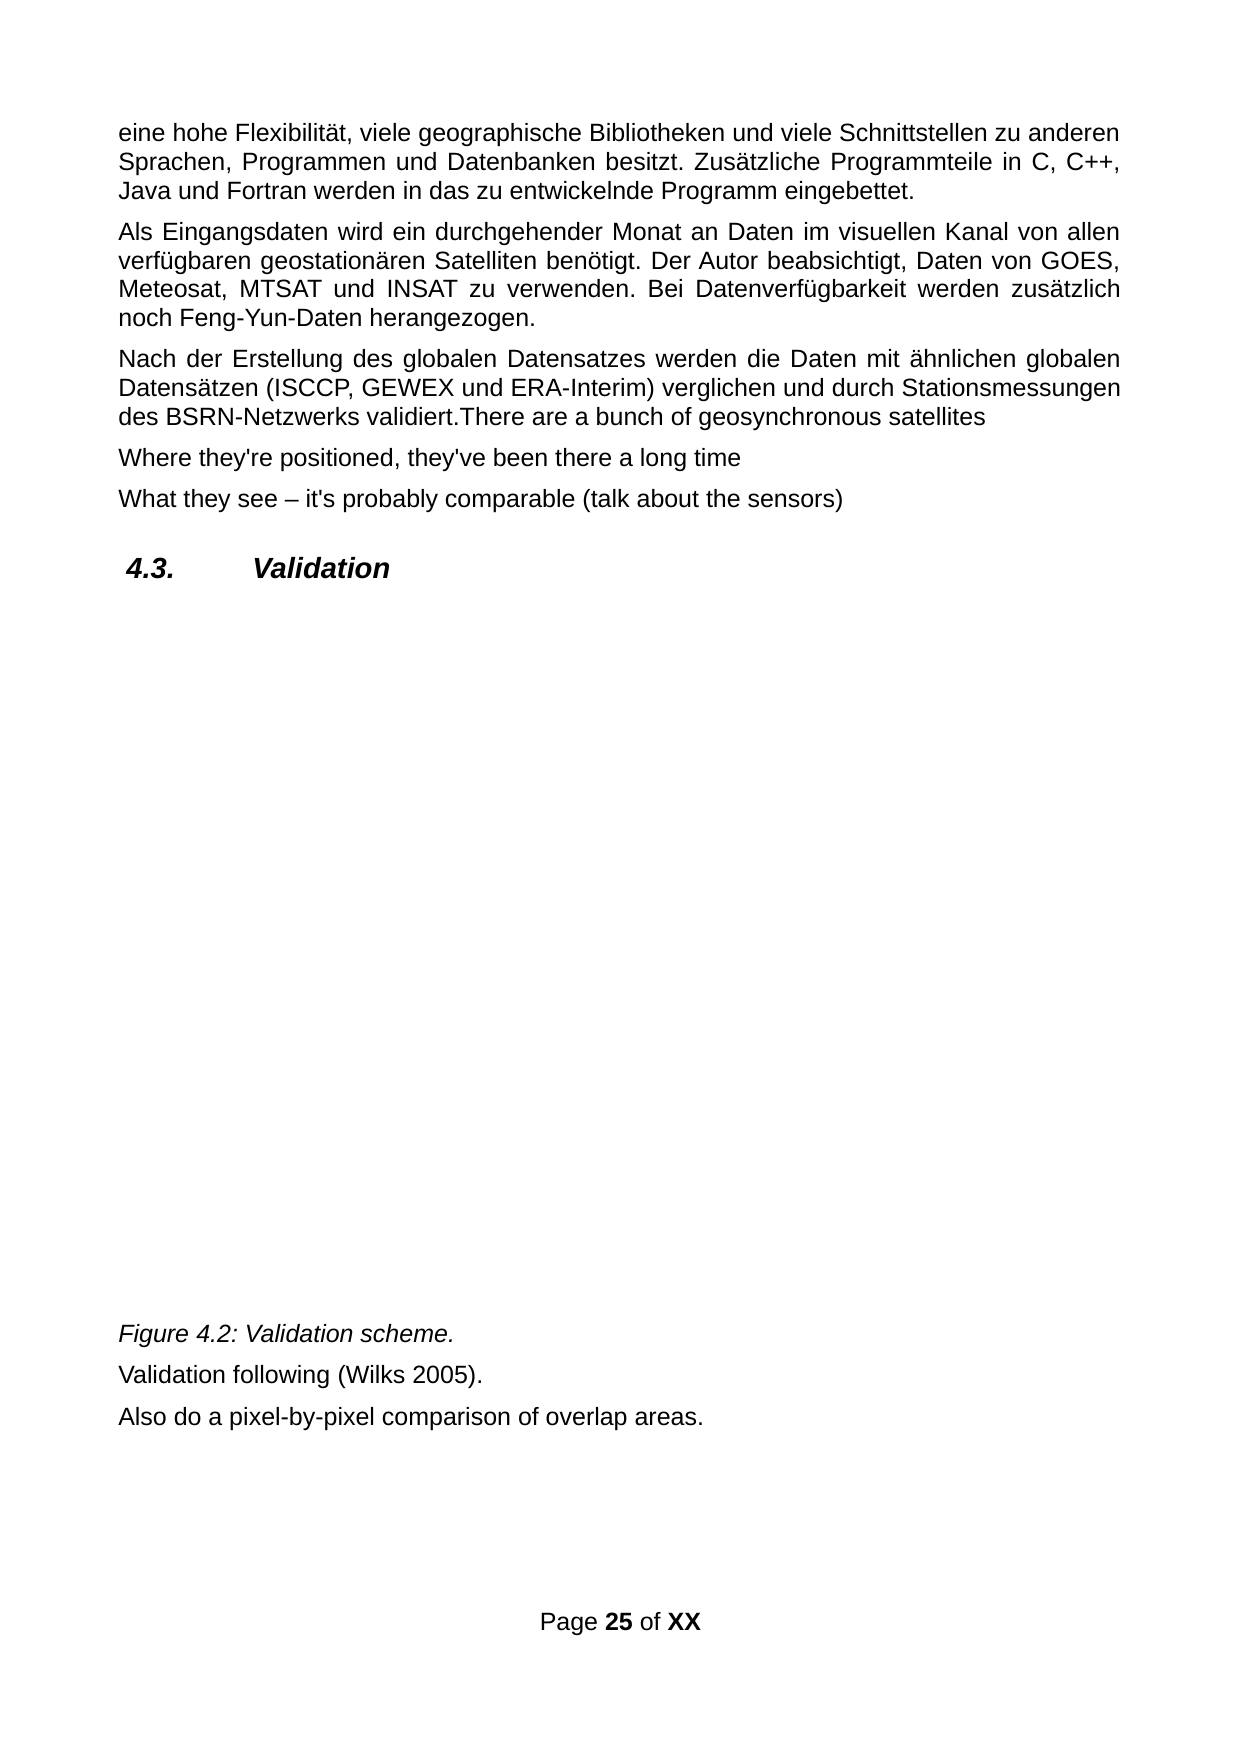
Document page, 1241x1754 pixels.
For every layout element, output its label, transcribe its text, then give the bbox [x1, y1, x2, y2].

subtitle Validation [118, 551, 1122, 584]
text What they see – it's probably comparable (talk about the sensors) [118, 484, 1122, 513]
text Also do a pixel-by-pixel comparison of overlap areas. [118, 1402, 1122, 1431]
text Nach der Erstellung des globalen Datensatzes werden die Daten mit ähnlichen globalen Daten­sätzen (ISCCP, GEWEX und ERA-Interim) verglichen und durch Stationsmessungen des BSRN-Netzwerks validiert.There are a bunch of geosynchronous satellites [118, 344, 1122, 431]
text eine hohe Flexibilität, viele geographische Bibliotheken und viele Schnittstellen zu anderen Sprachen, Programmen und Datenbanken besitzt. Zusätzliche Programmteile in C, C++, Java und Fortran werden in das zu entwickelnde Programm eingebettet. [118, 118, 1122, 204]
text Validation following (Wilks 2005). [118, 1361, 1122, 1389]
text Als Eingangsdaten wird ein durchgehender Monat an Daten im visuellen Kanal von allen verfügbaren geostationären Satelliten benötigt. Der Autor beabsichtigt, Daten von GOES, Meteosat, MTSAT und INSAT zu verwenden. Bei Datenverfügbarkeit werden zusätzlich noch Feng-Yun-Daten herangezogen. [118, 217, 1122, 332]
text Figure 4.2: Validation scheme. [118, 609, 1122, 1348]
text Where they're positioned, they've been there a long time [118, 443, 1122, 472]
